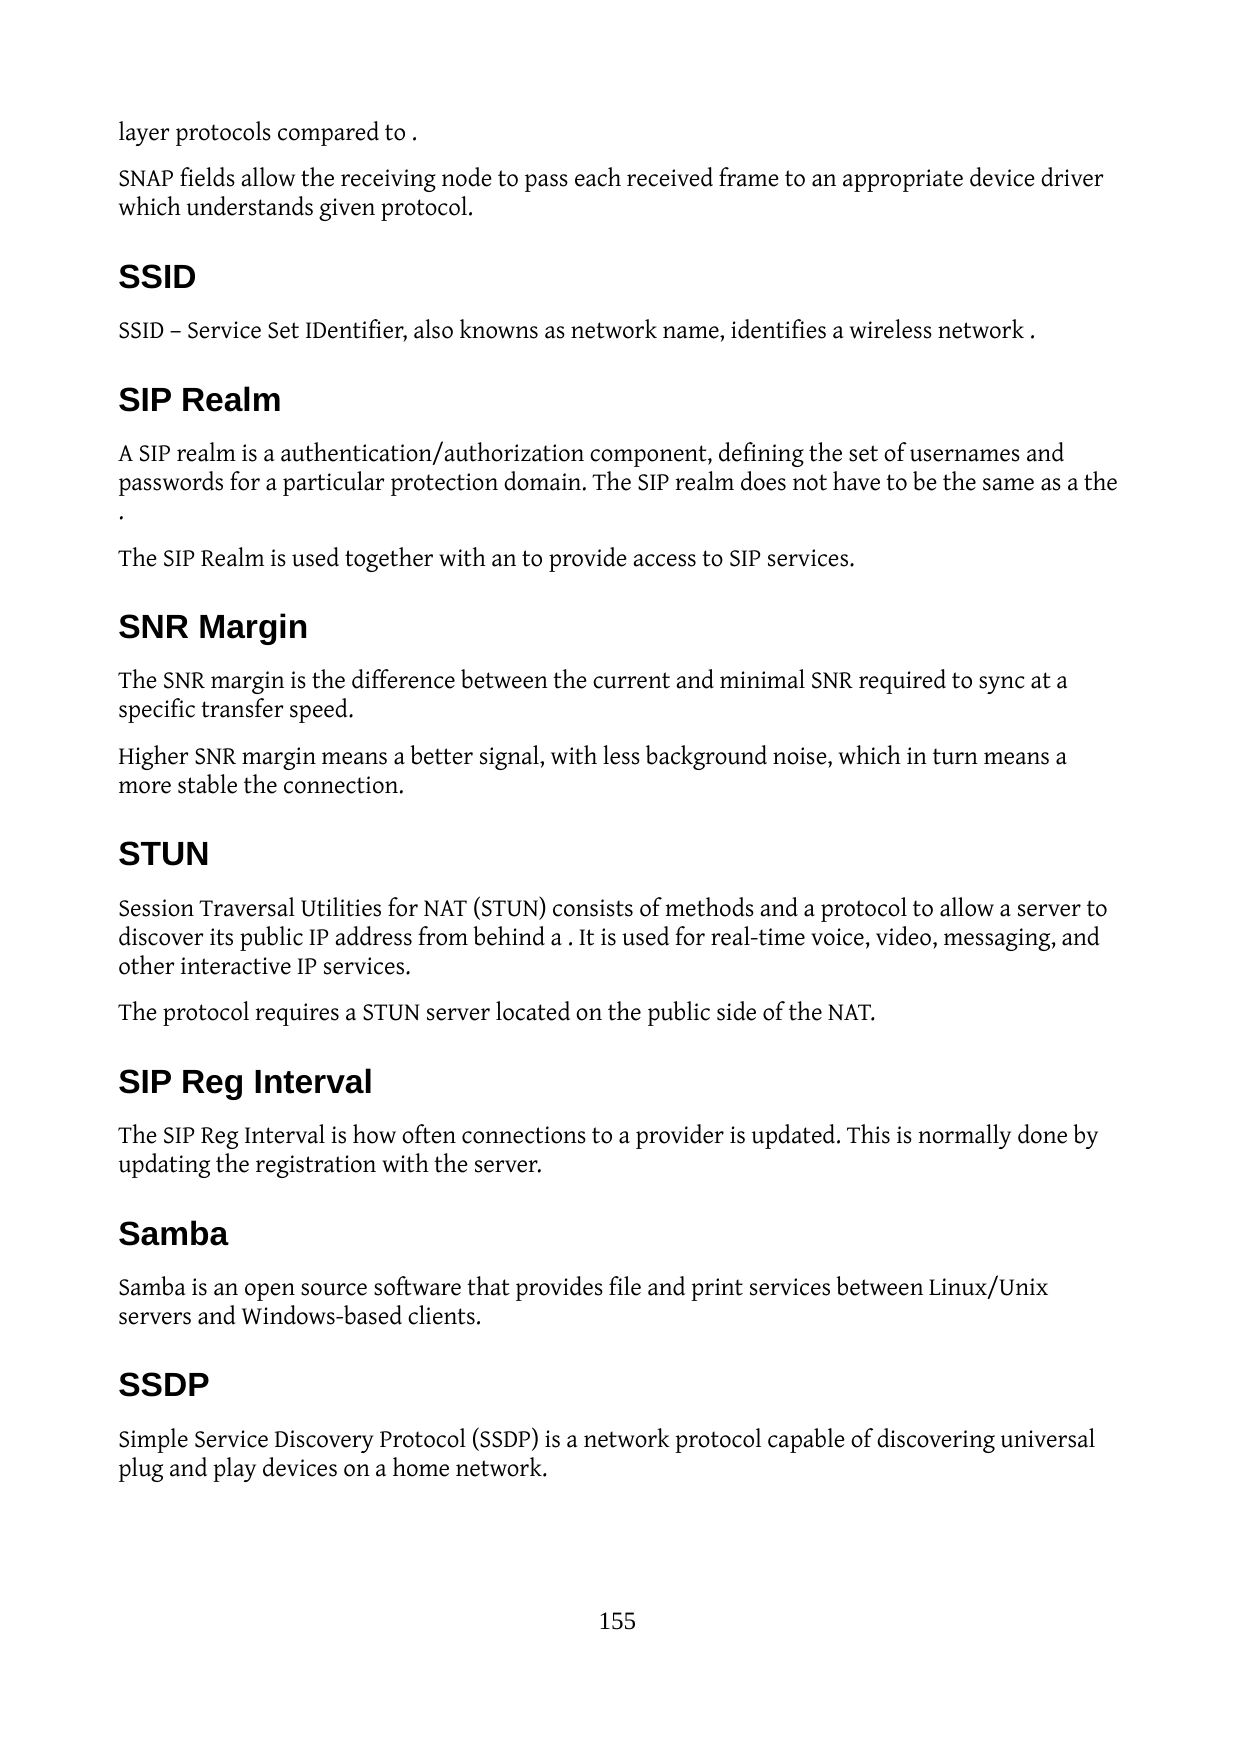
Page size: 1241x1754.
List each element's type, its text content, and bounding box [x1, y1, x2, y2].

subtitle SSID [118, 257, 1122, 295]
subtitle SIP Reg Interval [118, 1062, 1122, 1100]
subtitle STUN [118, 834, 1122, 873]
text The SIP Realm is used together with an to provide access to SIP services. [118, 544, 1122, 573]
subtitle Samba [118, 1213, 1122, 1252]
text The SIP Reg Interval is how often connections to a provider is updated. This is normally done by updating the registration with the server. [118, 1122, 1122, 1179]
text Higher SNR margin means a better signal, with less background noise, which in turn means a more stable the connection. [118, 743, 1122, 800]
text SNAP fields allow the receiving node to pass each received frame to an appropriate device driver which understands given protocol. [118, 165, 1122, 223]
subtitle SNR Margin [118, 607, 1122, 646]
text SSID – Service Set IDentifier, also knowns as network name, identifies a wireless network . [118, 317, 1122, 346]
text The protocol requires a STUN server located on the public side of the NAT. [118, 999, 1122, 1028]
subtitle SSDP [118, 1365, 1122, 1404]
subtitle SIP Realm [118, 379, 1122, 418]
text Samba is an open source software that provides file and print services between Linux/Unix servers and Windows-based clients. [118, 1273, 1122, 1331]
text The SNR margin is the difference between the current and minimal SNR required to sync at a specific transfer speed. [118, 667, 1122, 725]
text layer protocols compared to . [118, 118, 1122, 147]
text Session Traversal Utilities for NAT (STUN) consists of methods and a protocol to allow a server to discover its public IP address from behind a . It is used for real-time voice, video, messaging, and other interactive IP services. [118, 894, 1122, 981]
text Simple Service Discovery Protocol (SSDP) is a network protocol capable of discovering universal plug and play devices on a home network. [118, 1425, 1122, 1483]
text A SIP realm is a authentication/authorization component, defining the set of usernames and passwords for a particular protection domain. The SIP realm does not have to be the same as a the . [118, 439, 1122, 526]
